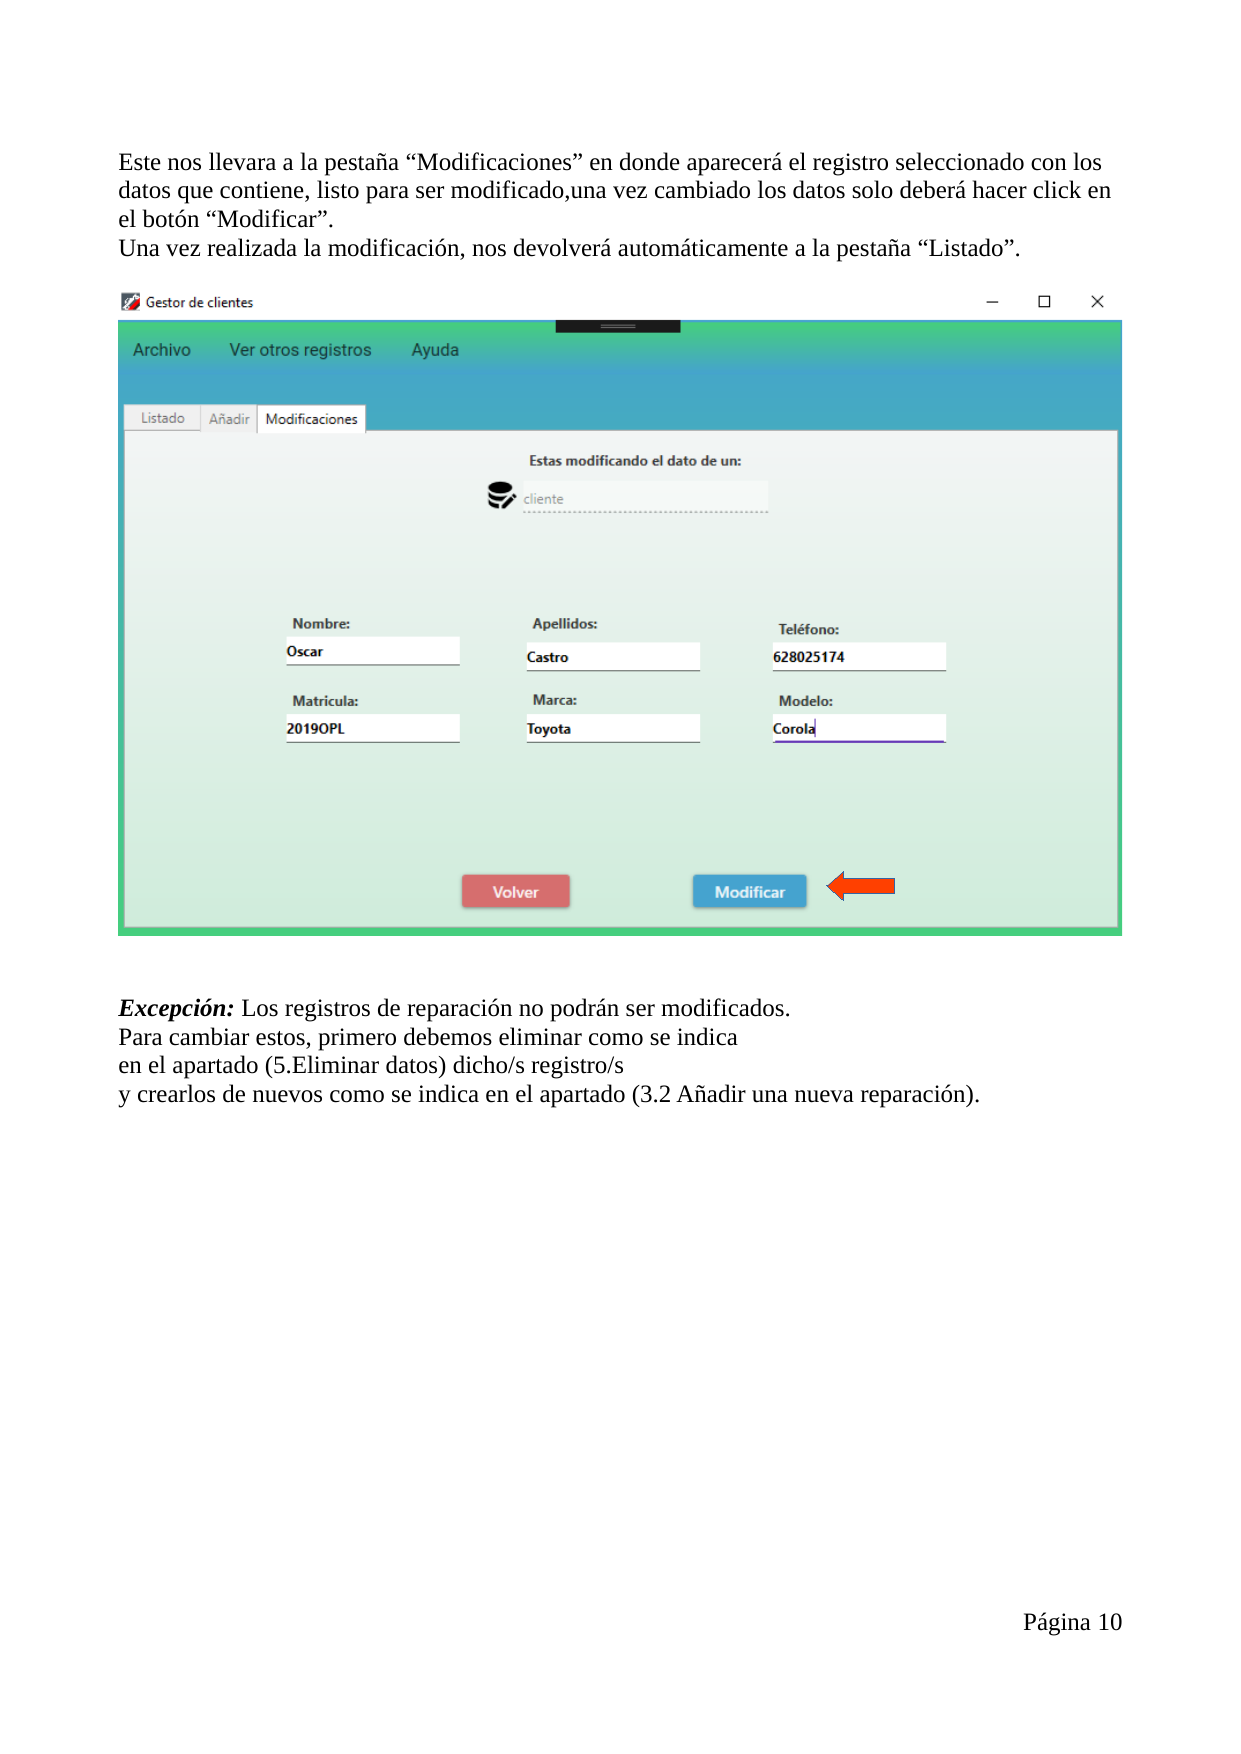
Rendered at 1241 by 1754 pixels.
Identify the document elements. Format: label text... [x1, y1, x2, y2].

text Para cambiar estos, primero debemos eliminar como se indica [118, 1022, 1122, 1051]
text en el apartado (5.Eliminar datos) dicho/s registro/s [118, 1051, 1122, 1079]
text Este nos llevara a la pestaña “Modificaciones” en donde aparecerá el registro seleccionado con los datos que contiene, listo para ser modificado,una vez cambiado los datos solo deberá hacer click en el botón “Modificar”. [118, 147, 1122, 233]
text Excepción: Los registros de reparación no podrán ser modificados. [118, 993, 1122, 1022]
text y crearlos de nuevos como se indica en el apartado (3.2 Añadir una nueva reparación). [118, 1079, 1122, 1108]
picture [118, 290, 1123, 936]
text Una vez realizada la modificación, nos devolverá automáticamente a la pestaña “Listado”. [118, 233, 1122, 262]
